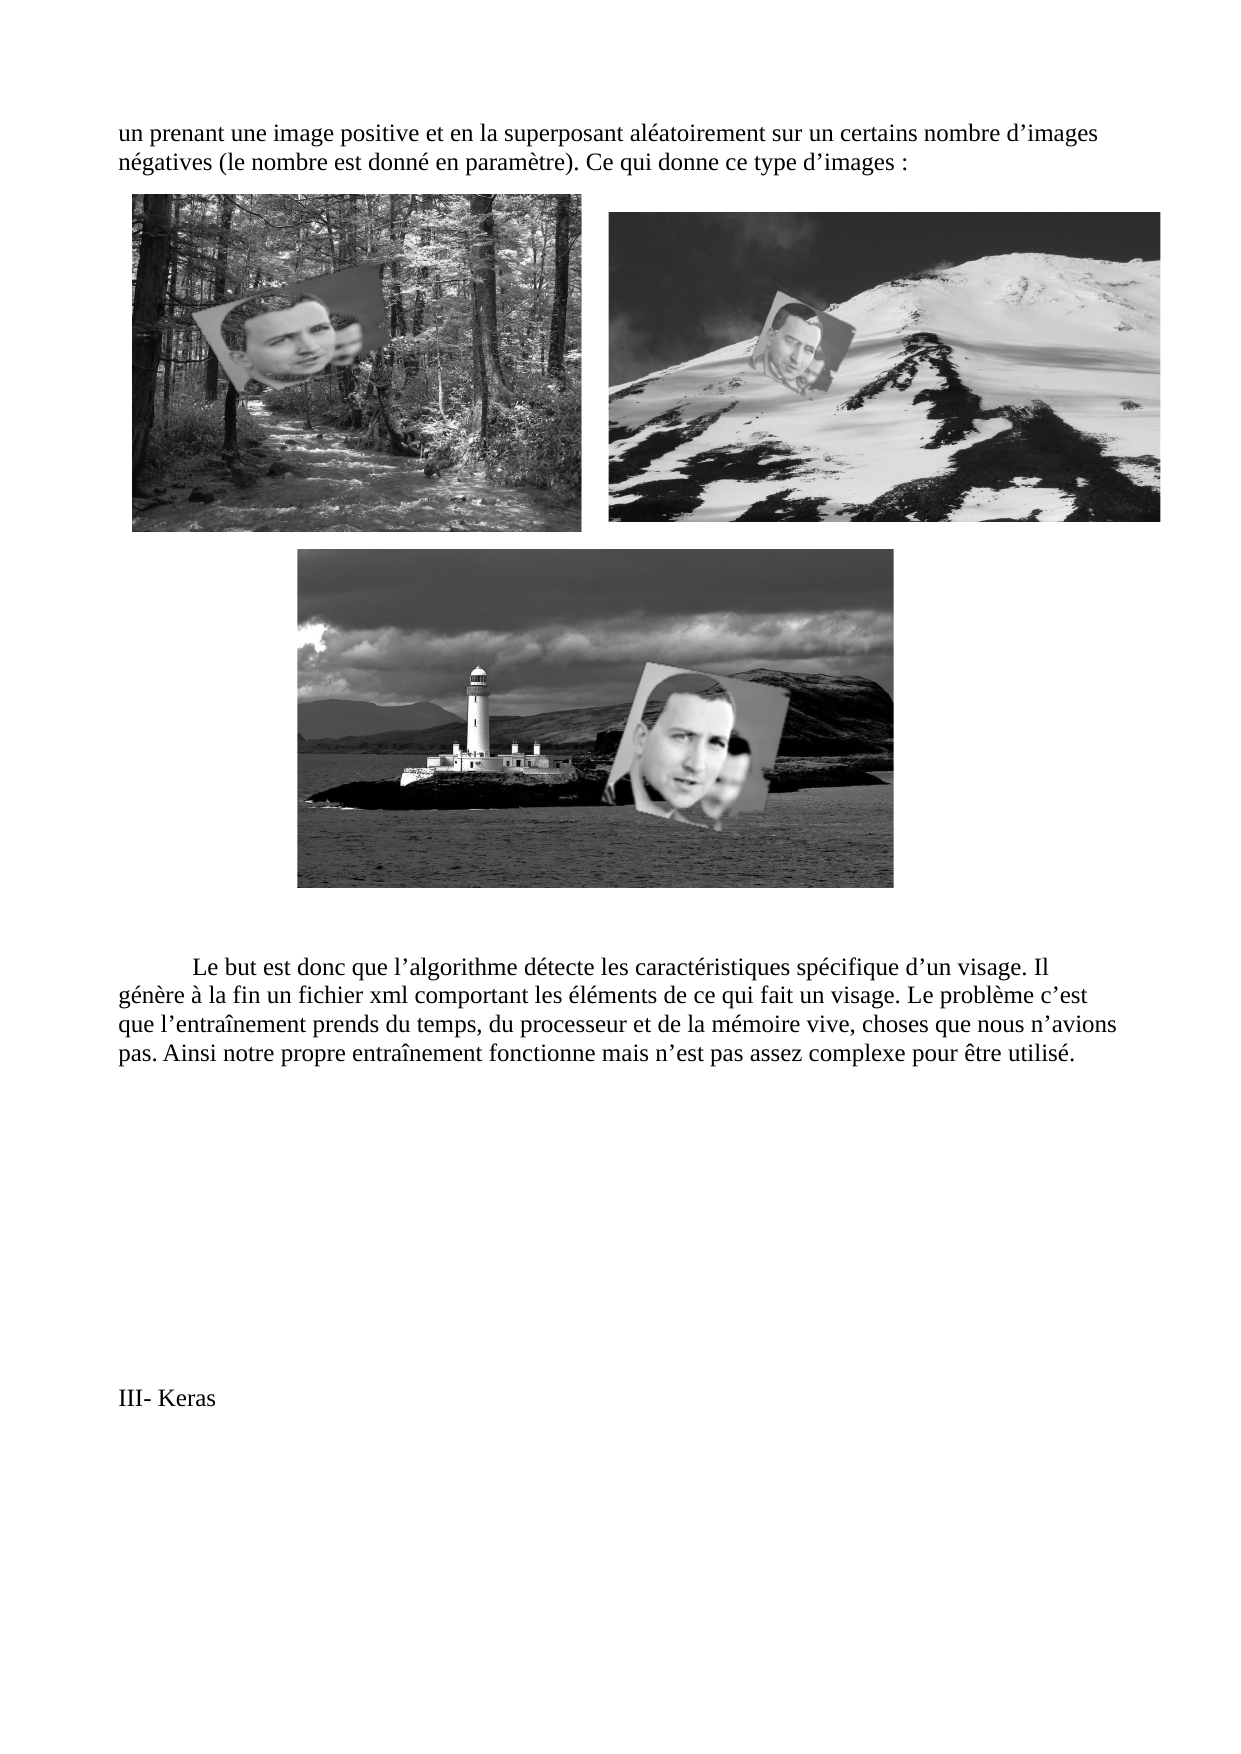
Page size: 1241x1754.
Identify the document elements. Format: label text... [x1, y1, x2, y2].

text un prenant une image positive et en la superposant aléatoirement sur un certains nombre d’images négatives (le nombre est donné en paramètre). Ce qui donne ce type d’images : [118, 118, 1122, 176]
picture [608, 212, 1161, 522]
picture [297, 549, 894, 888]
picture [132, 194, 582, 532]
text III- Keras [118, 1383, 1122, 1412]
text Le but est donc que l’algorithme détecte les caractéristiques spécifique d’un visage. Il génère à la fin un fichier xml comportant les éléments de ce qui fait un visage. Le problème c’est que l’entraînement prends du temps, du processeur et de la mémoire vive, choses que nous n’avions pas. Ainsi notre propre entraînement fonctionne mais n’est pas assez complexe pour être utilisé. [118, 952, 1122, 1067]
